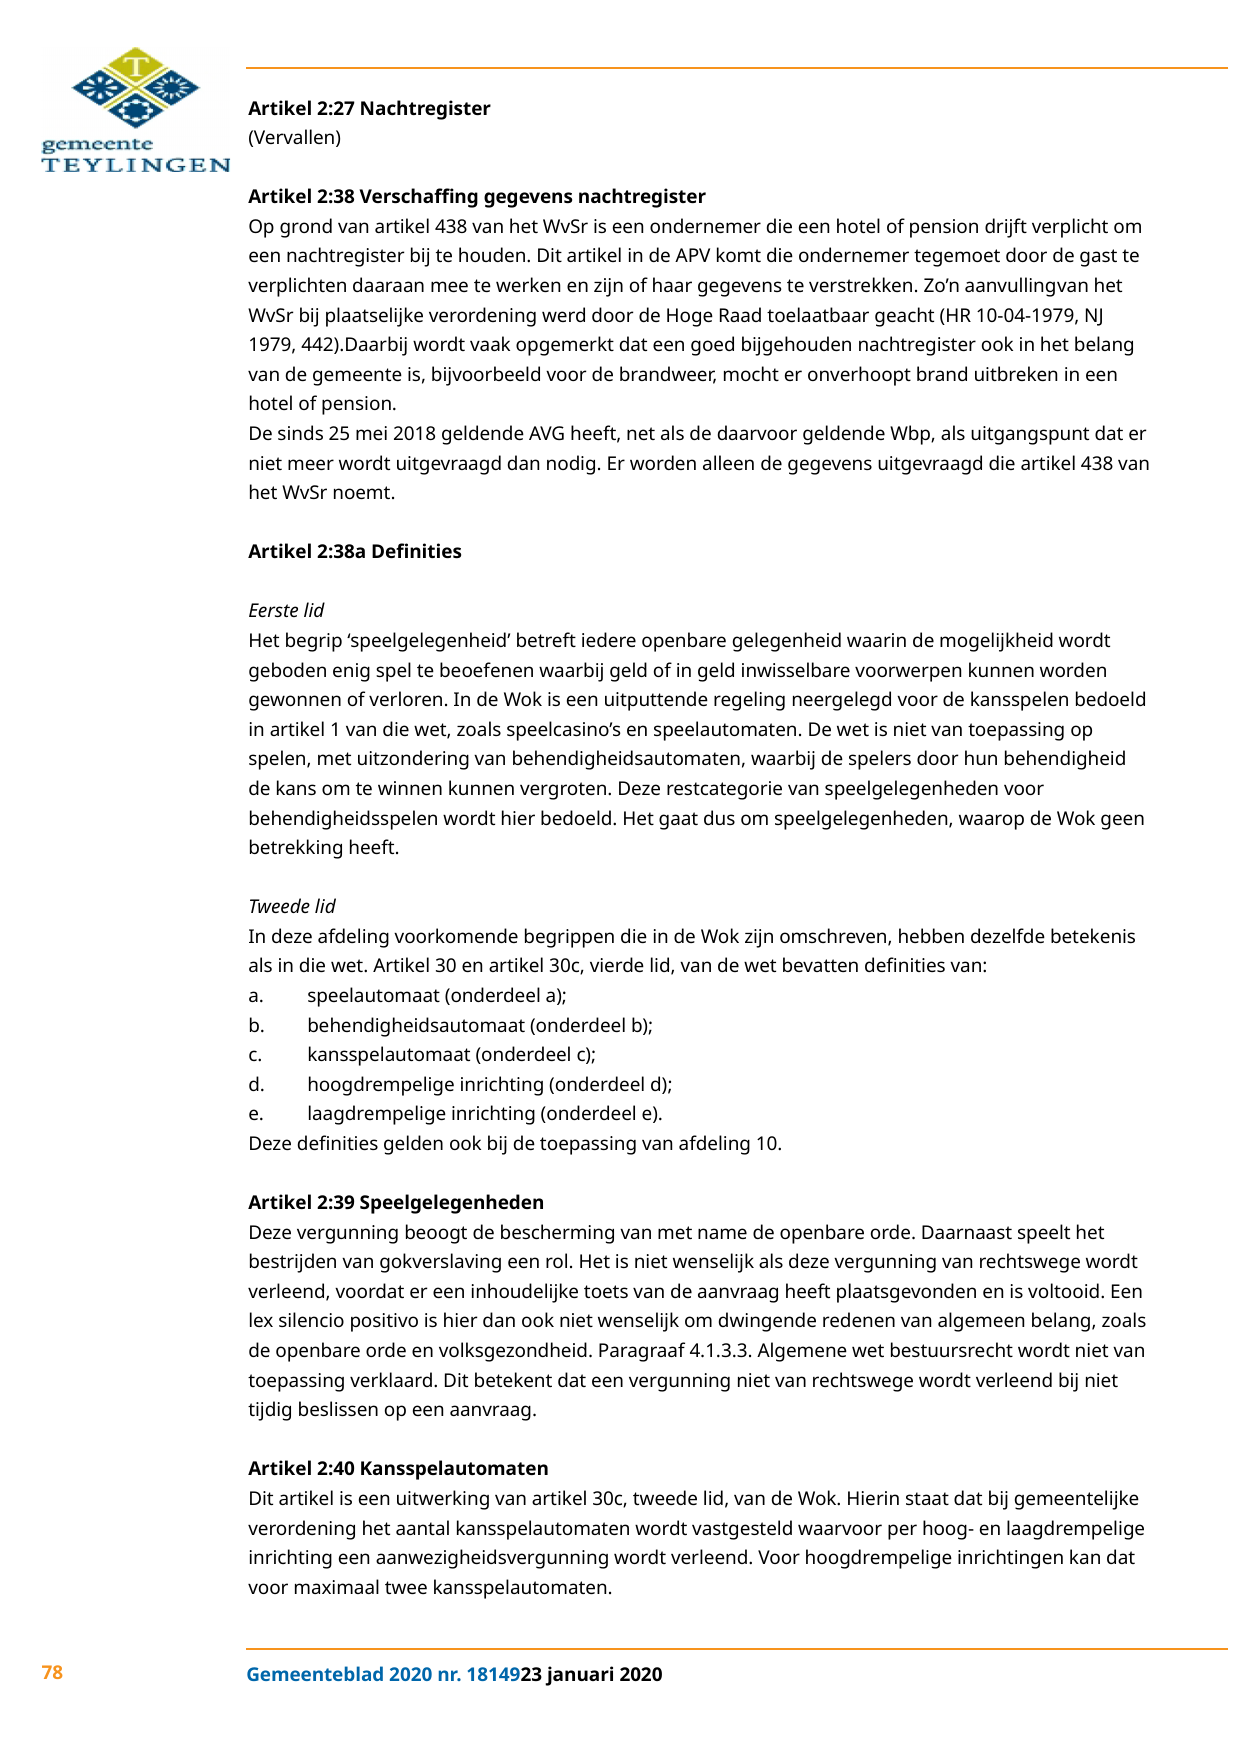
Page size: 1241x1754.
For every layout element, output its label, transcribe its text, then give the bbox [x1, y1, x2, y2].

text (Vervallen) [248, 124, 1152, 150]
text Deze definities gelden ook bij de toepassing van afdeling 10. [248, 1130, 1152, 1156]
text Artikel 2:39 Speelgelegenheden [248, 1189, 1152, 1215]
text Artikel 2:40 Kansspelautomaten [248, 1456, 1152, 1481]
text Deze vergunning beoogt de bescherming van met name de openbare orde. Daarnaast speelt het bestrijden van gokverslaving een rol. Het is niet wenselijk als deze vergunning van rechtswege wordt verleend, voordat er een inhoudelijke toets van de aanvraag heeft plaatsgevonden en is voltooid. Een lex silencio positivo is hier dan ook niet wenselijk om dwingende redenen van algemeen belang, zoals de openbare orde en volksgezondheid. Paragraaf 4.1.3.3. Algemene wet bestuursrecht wordt niet van toepassing verklaard. Dit betekent dat een vergunning niet van rechtswege wordt verleend bij niet tijdig beslissen op een aanvraag. [248, 1219, 1152, 1422]
list kansspelautomaat (onderdeel c); [248, 1041, 1152, 1067]
list hoogdrempelige inrichting (onderdeel d); [248, 1071, 1152, 1097]
text Het begrip ‘speelgelegenheid’ betreft iedere openbare gelegenheid waarin de mogelijkheid wordt geboden enig spel te beoefenen waarbij geld of in geld inwisselbare voorwerpen kunnen worden gewonnen of verloren. In de Wok is een uitputtende regeling neergelegd voor de kansspelen bedoeld in artikel 1 van die wet, zoals speelcasino’s en speelautomaten. De wet is niet van toepassing op spelen, met uitzondering van behendigheidsautomaten, waarbij de spelers door hun behendigheid de kans om te winnen kunnen vergroten. Deze restcategorie van speelgelegenheden voor behendigheidsspelen wordt hier bedoeld. Het gaat dus om speelgelegenheden, waarop de Wok geen betrekking heeft. [248, 627, 1152, 860]
list laagdrempelige inrichting (onderdeel e). [248, 1101, 1152, 1126]
list speelautomaat (onderdeel a); [248, 982, 1152, 1008]
text Dit artikel is een uitwerking van artikel 30c, tweede lid, van de Wok. Hierin staat dat bij gemeentelijke verordening het aantal kansspelautomaten wordt vastgesteld waarvoor per hoog- en laagdrempelige inrichting een aanwezigheidsvergunning wordt verleend. Voor hoogdrempelige inrichtingen kan dat voor maximaal twee kansspelautomaten. [248, 1485, 1152, 1600]
text In deze afdeling voorkomende begrippen die in de Wok zijn omschreven, hebben dezelfde betekenis als in die wet. Artikel 30 en artikel 30c, vierde lid, van de wet bevatten definities van: [248, 923, 1152, 978]
text Op grond van artikel 438 van het WvSr is een ondernemer die een hotel of pension drijft verplicht om een nachtregister bij te houden. Dit artikel in de APV komt die ondernemer tegemoet door de gast te verplichten daaraan mee te werken en zijn of haar gegevens te verstrekken. Zo’n aanvullingvan het WvSr bij plaatselijke verordening werd door de Hoge Raad toelaatbaar geacht (HR 10-04-1979, NJ 1979, 442).Daarbij wordt vaak opgemerkt dat een goed bijgehouden nachtregister ook in het belang van de gemeente is, bijvoorbeeld voor de brandweer, mocht er onverhoopt brand uitbreken in een hotel of pension. [248, 213, 1152, 416]
text Artikel 2:38a Definities [248, 538, 1152, 564]
text Eerste lid [248, 598, 1152, 623]
list behendigheidsautomaat (onderdeel b); [248, 1012, 1152, 1038]
text Artikel 2:38 Verschaffing gegevens nachtregister [248, 183, 1152, 209]
text Artikel 2:27 Nachtregister [248, 95, 1152, 121]
text Tweede lid [248, 893, 1152, 919]
picture [41, 47, 231, 172]
text De sinds 25 mei 2018 geldende AVG heeft, net als de daarvoor geldende Wbp, als uitgangspunt dat er niet meer wordt uitgevraagd dan nodig. Er worden alleen de gegevens uitgevraagd die artikel 438 van het WvSr noemt. [248, 420, 1152, 505]
